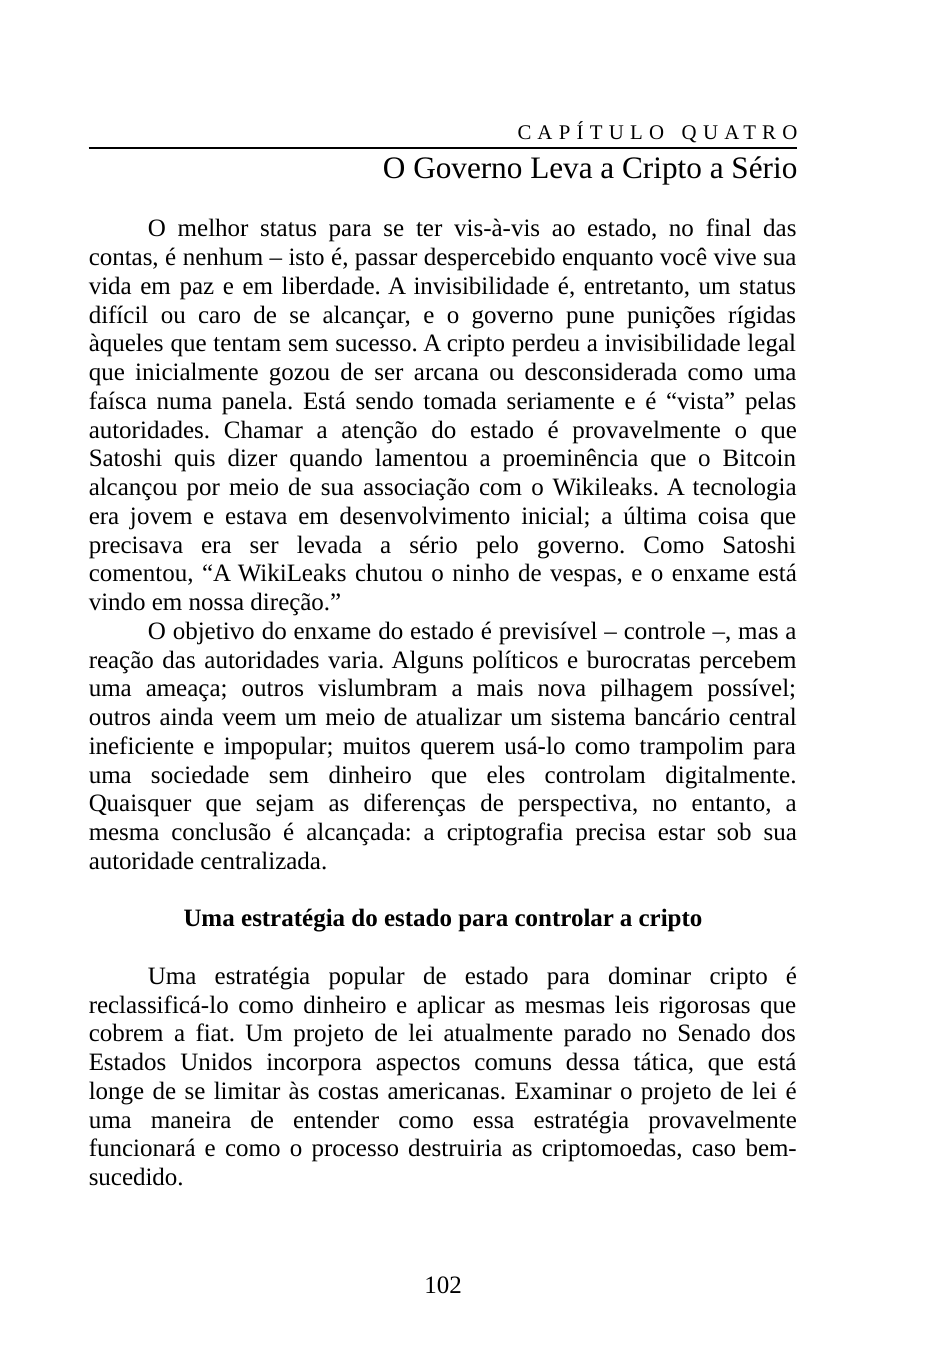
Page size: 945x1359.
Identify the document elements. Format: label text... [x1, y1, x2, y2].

table_cell O Governo Leva a Cripto a Sério [89, 149, 797, 185]
table_header [89, 118, 443, 147]
subtitle Uma estratégia do estado para controlar a cripto [88, 903, 797, 932]
text Uma estratégia popular de estado para dominar cripto é reclassificá-lo como dinheiro e aplicar as mesmas leis rigorosas que cobrem a fiat. Um projeto de lei atualmente parado no Senado dos Estados Unidos incorpora aspectos comuns dessa tática, que está longe de se limitar às costas americanas. Examinar o projeto de lei é uma maneira de entender como essa estratégia provavelmente funcionará e como o processo destruiria as criptomoedas, caso bem-sucedido. [88, 961, 797, 1191]
text O melhor status para se ter vis-à-vis ao estado, no final das contas, é nenhum – isto é, passar despercebido enquanto você vive sua vida em paz e em liberdade. A invisibilidade é, entretanto, um status difícil ou caro de se alcançar, e o governo pune punições rígidas àqueles que tentam sem sucesso. A cripto perdeu a invisibilidade legal que inicialmente gozou de ser arcana ou desconsiderada como uma faísca numa panela. Está sendo tomada seriamente e é “vista” pelas autoridades. Chamar a atenção do estado é provavelmente o que Satoshi quis dizer quando lamentou a proeminência que o Bitcoin alcançou por meio de sua associação com o Wikileaks. A tecnologia era jovem e estava em desenvolvimento inicial; a última coisa que precisava era ser levada a sério pelo governo. Como Satoshi comentou, “A WikiLeaks chutou o ninho de vespas, e o enxame está vindo em nossa direção.” [88, 213, 797, 616]
text O objetivo do enxame do estado é previsível – controle –, mas a reação das autoridades varia. Alguns políticos e burocratas percebem uma ameaça; outros vislumbram a mais nova pilhagem possível; outros ainda veem um meio de atualizar um sistema bancário central ineficiente e impopular; muitos querem usá-lo como trampolim para uma sociedade sem dinheiro que eles controlam digitalmente. Quaisquer que sejam as diferenças de perspectiva, no entanto, a mesma conclusão é alcançada: a criptografia precisa estar sob sua autoridade centralizada. [88, 616, 797, 875]
table_header Capítulo Quatro [443, 118, 797, 147]
